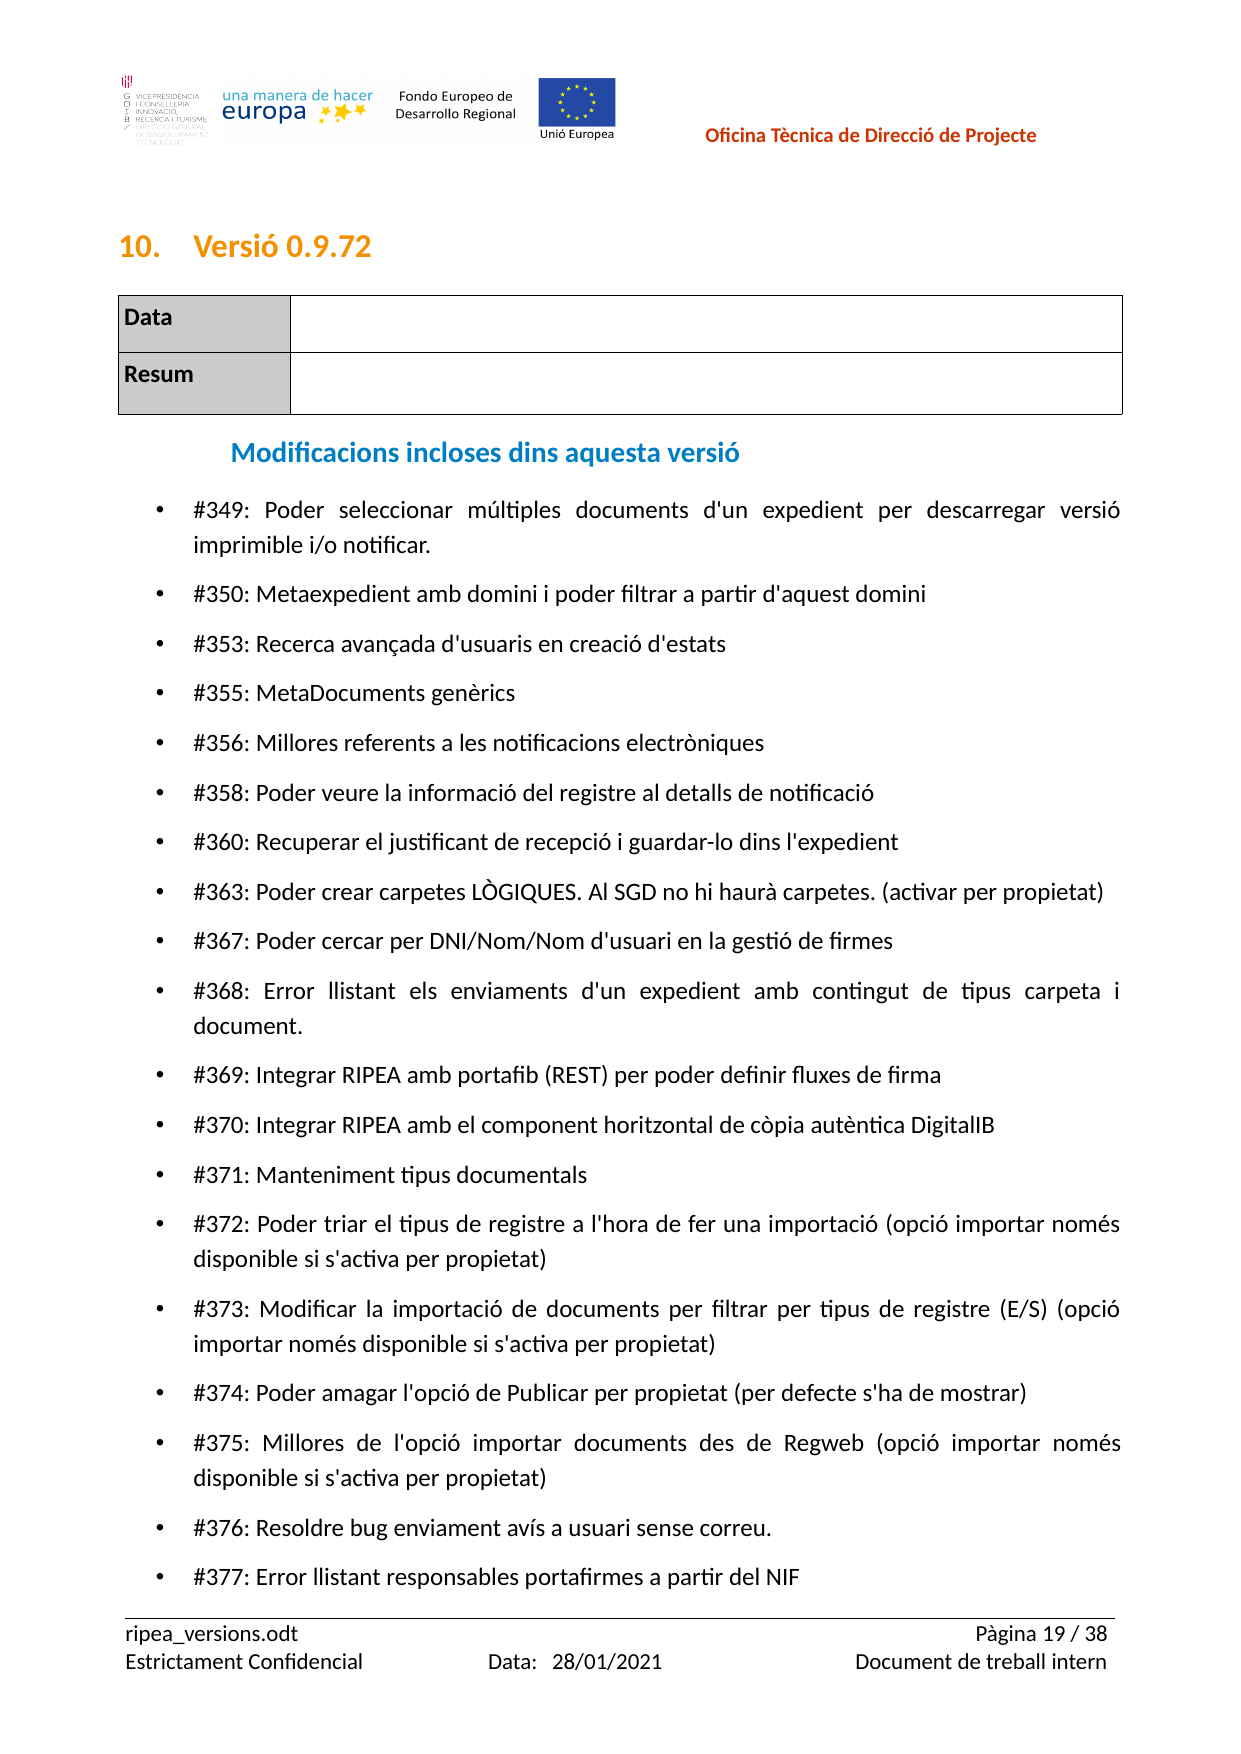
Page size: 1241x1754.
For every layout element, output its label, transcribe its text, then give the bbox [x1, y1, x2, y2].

list #376: Resoldre bug enviament avís a usuari sense correu. [156, 1512, 1122, 1542]
list #349: Poder seleccionar múltiples documents d'un expedient per descarregar versió imprimible i/o notificar. [156, 494, 1122, 559]
list #374: Poder amagar l'opció de Publicar per propietat (per defecte s'ha de mostrar) [156, 1377, 1122, 1408]
list #372: Poder triar el tipus de registre a l'hora de fer una importació (opció importar només disponible si s'activa per propietat) [156, 1208, 1122, 1274]
list #377: Error llistant responsables portafirmes a partir del NIF [156, 1561, 1122, 1592]
list #371: Manteniment tipus documentals [156, 1159, 1122, 1189]
list #358: Poder veure la informació del registre al detalls de notificació [156, 777, 1122, 807]
list #369: Integrar RIPEA amb portafib (REST) per poder definir fluxes de firma [156, 1059, 1122, 1090]
list #356: Millores referents a les notificacions electròniques [156, 727, 1122, 758]
subtitle Modificacions incloses dins aquesta versió [153, 434, 1122, 470]
table_cell Resum [119, 353, 290, 414]
list #375: Millores de l'opció importar documents des de Regweb (opció importar només disponible si s'activa per propietat) [156, 1427, 1122, 1493]
table_cell [291, 353, 1122, 414]
list #370: Integrar RIPEA amb el component horitzontal de còpia autèntica DigitalIB [156, 1109, 1122, 1140]
list #350: Metaexpedient amb domini i poder filtrar a partir d'aquest domini [156, 578, 1122, 609]
list #363: Poder crear carpetes LÒGIQUES. Al SGD no hi haurà carpetes. (activar per propietat) [156, 876, 1122, 906]
table_header Data [119, 296, 290, 352]
list #367: Poder cercar per DNI/Nom/Nom d'usuari en la gestió de firmes [156, 925, 1122, 956]
picture [118, 73, 213, 147]
list #353: Recerca avançada d'usuaris en creació d'estats [156, 628, 1122, 658]
list #373: Modificar la importació de documents per filtrar per tipus de registre (E/S) (opció importar només disponible si s'activa per propietat) [156, 1293, 1122, 1358]
list #355: MetaDocuments genèrics [156, 677, 1122, 708]
table_header [291, 296, 1122, 352]
subtitle Versió 0.9.72 [118, 225, 1122, 266]
list #360: Recuperar el justificant de recepció i guardar-lo dins l'expedient [156, 826, 1122, 857]
picture [219, 73, 621, 147]
list #368: Error llistant els enviaments d'un expedient amb contingut de tipus carpeta i document. [156, 975, 1122, 1041]
